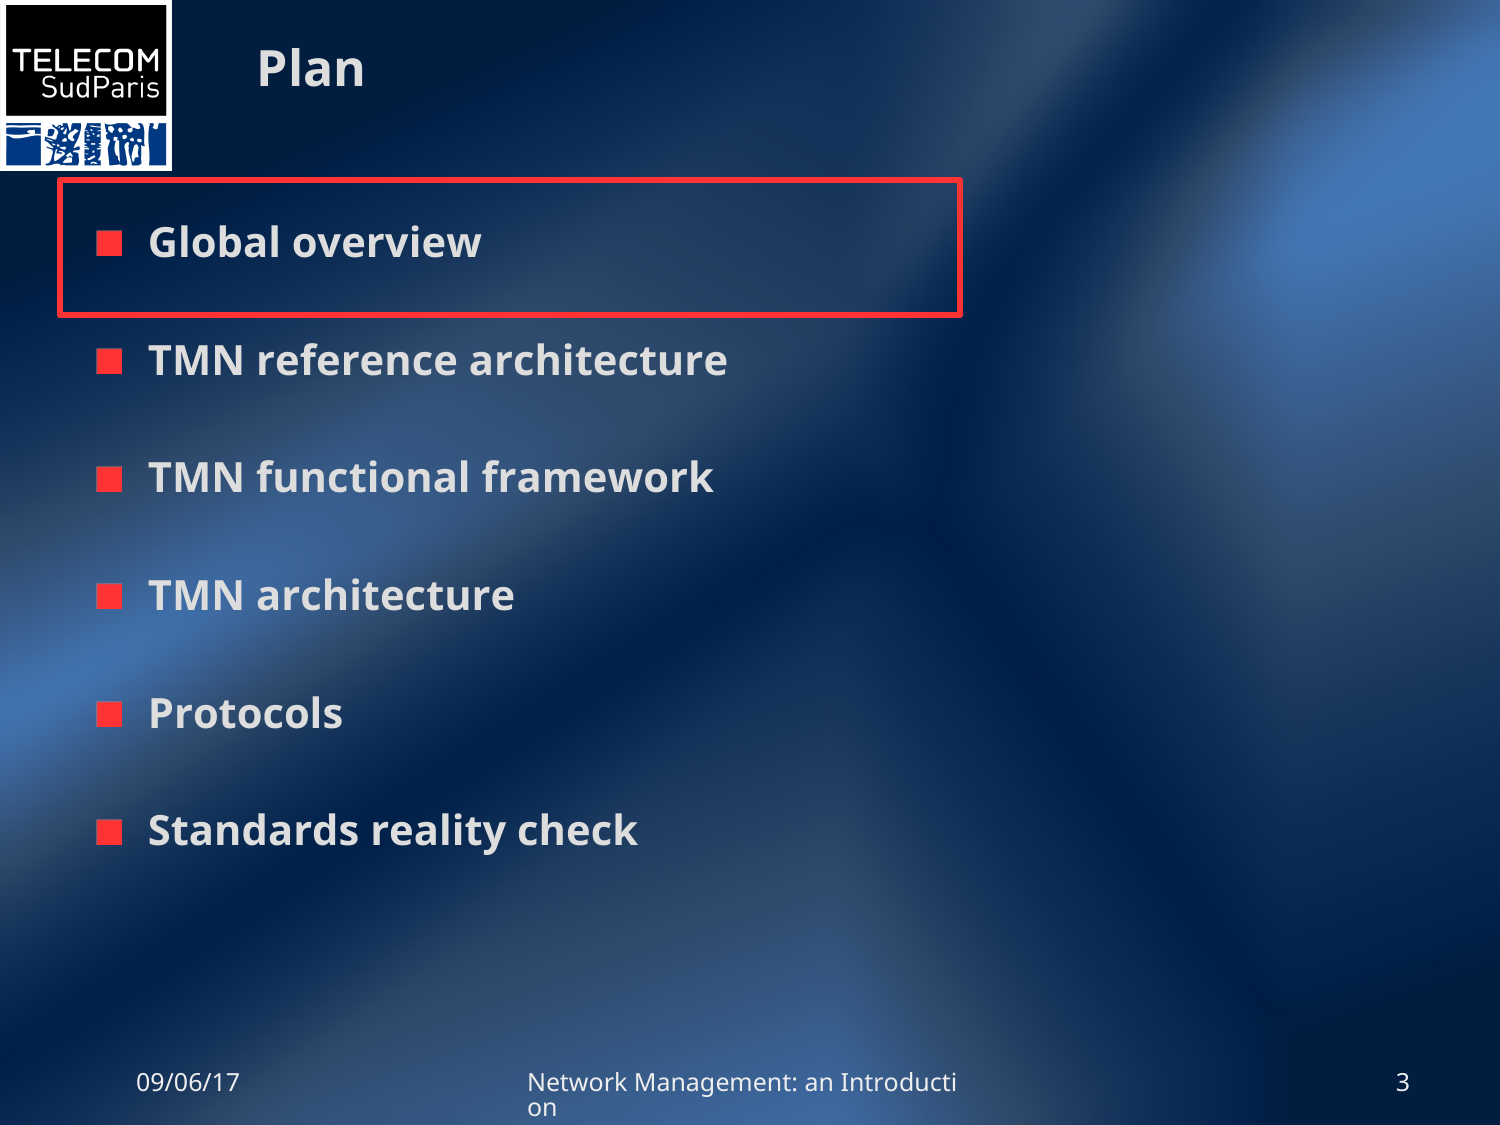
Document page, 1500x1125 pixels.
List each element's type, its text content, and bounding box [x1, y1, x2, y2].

list Global overview TMN reference architecture TMN functional framework TMN architecture Protocols Standards reality check [76, 207, 1427, 977]
list Global overview TMN reference architecture TMN functional framework TMN architecture Protocols Standards reality check [76, 207, 957, 312]
picture [0, 0, 1500, 1125]
title Plan [242, 7, 1436, 126]
